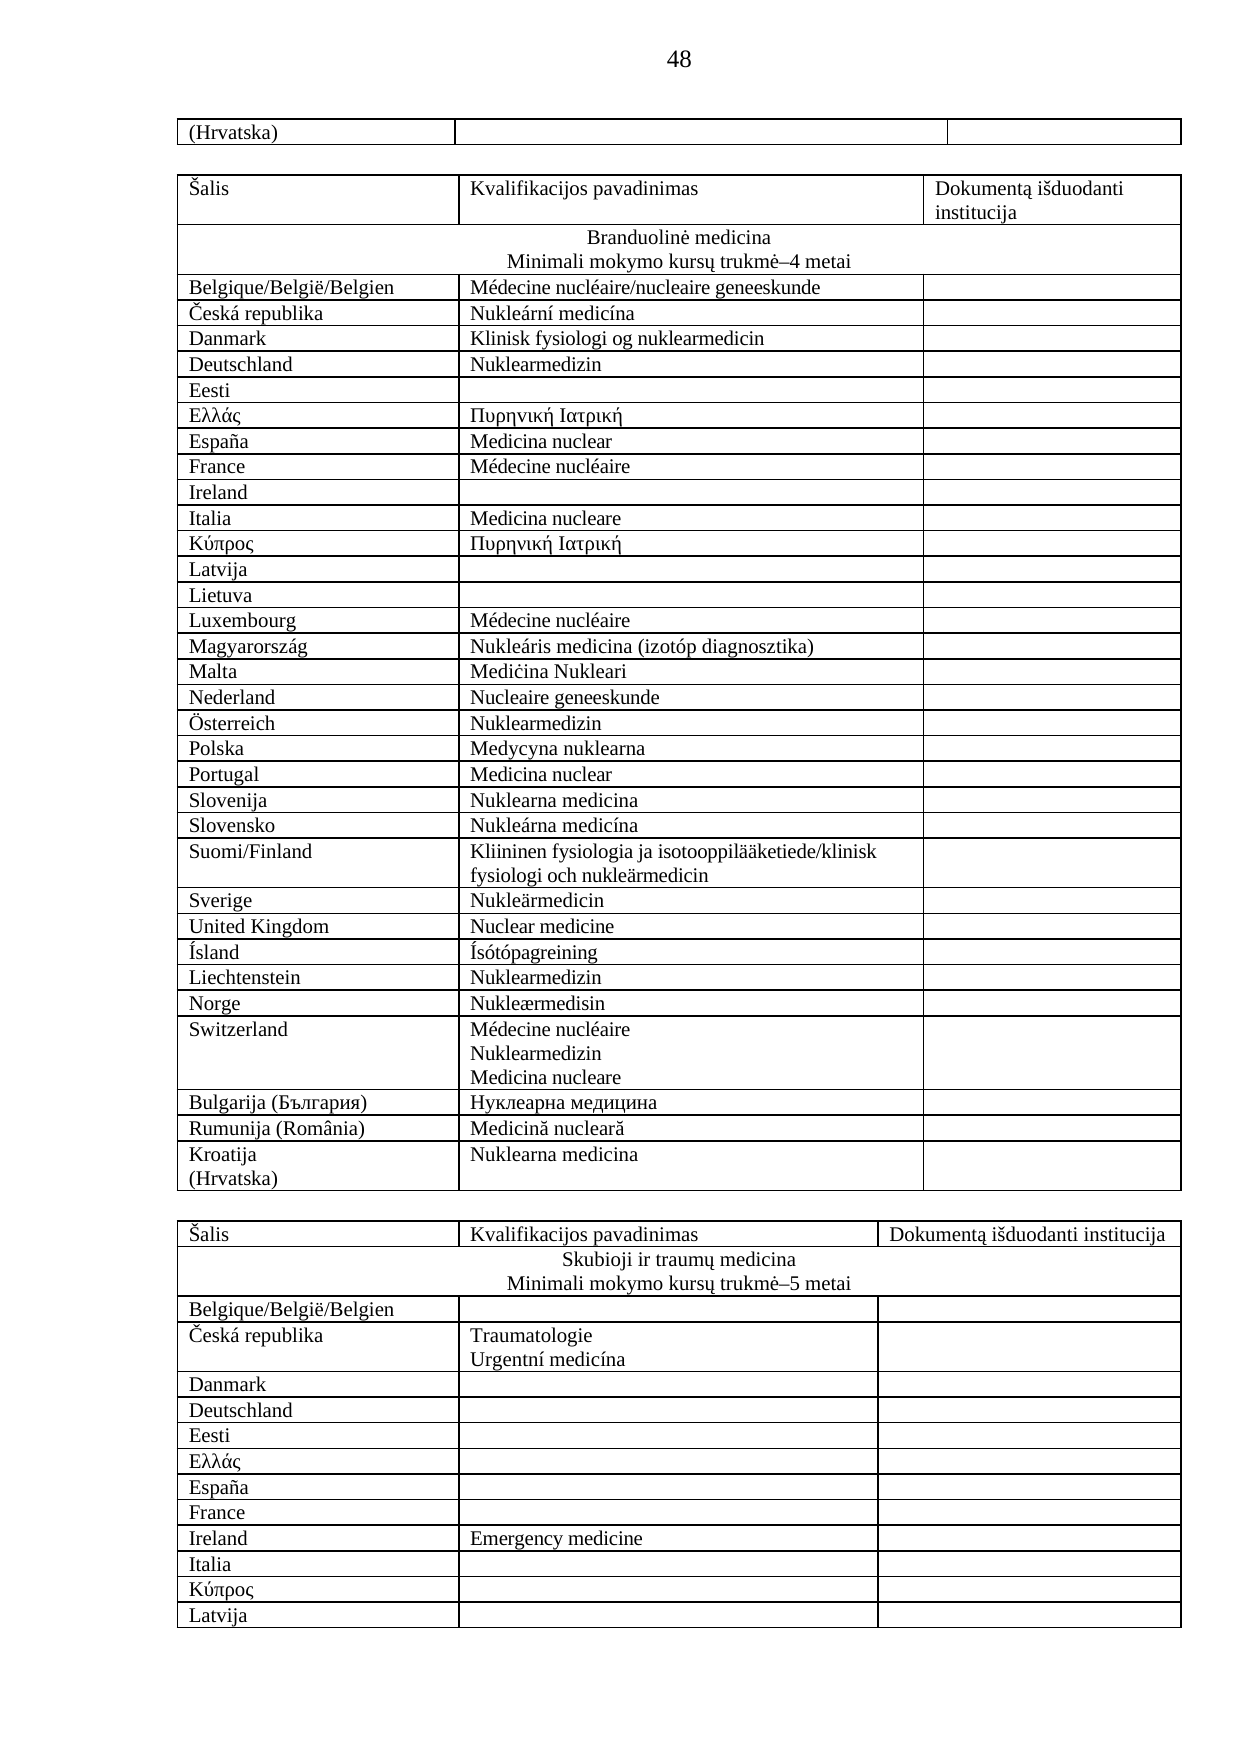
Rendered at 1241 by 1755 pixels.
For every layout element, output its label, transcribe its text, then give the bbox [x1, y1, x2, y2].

table_cell Nederland [178, 685, 458, 709]
table_cell Switzerland [178, 1017, 458, 1089]
table_cell Česká republika [178, 301, 458, 325]
table_cell United Kingdom [178, 914, 458, 938]
table_cell Médecine nucléaire/nucleaire geneeskunde [460, 275, 923, 299]
table_cell [460, 1297, 877, 1321]
table_cell Kliininen fysiologia ja isotooppilääketiede/klinisk fysiologi och nukleärmedicin [460, 839, 923, 887]
table_cell [924, 326, 1180, 350]
table_cell [460, 1577, 877, 1601]
table_header Šalis [178, 176, 458, 224]
table_cell [924, 1090, 1180, 1114]
table_cell [460, 1552, 877, 1576]
table_cell [924, 839, 1180, 887]
table_cell Nukleærmedisin [460, 991, 923, 1015]
table_cell Ísland [178, 940, 458, 964]
table_cell Klinisk fysiologi og nuklearmedicin [460, 326, 923, 350]
table_cell [460, 1372, 877, 1396]
table_cell [460, 1423, 877, 1447]
table_cell Mediċina Nukleari [460, 660, 923, 683]
table_cell [460, 1475, 877, 1499]
table_cell [924, 991, 1180, 1015]
table_cell [924, 736, 1180, 760]
table_cell Medycyna nuklearna [460, 736, 923, 760]
table_header Kvalifikacijos pavadinimas [460, 176, 923, 224]
table_cell [879, 1423, 1180, 1447]
table_cell Médecine nucléaire [460, 608, 923, 632]
table_cell [460, 1398, 877, 1422]
table_cell [460, 557, 923, 581]
table_cell [924, 813, 1180, 837]
table_cell Suomi/Finland [178, 839, 458, 887]
table_cell Medicina nucleare [460, 506, 923, 530]
table_cell Nucleaire geneeskunde [460, 685, 923, 709]
table_cell Ireland [178, 480, 458, 504]
table_cell España [178, 429, 458, 453]
table_cell Kroatija (Hrvatska) [178, 1142, 458, 1190]
table_cell Sverige [178, 888, 458, 912]
table_header Dokumentą išduodanti institucija [924, 176, 1180, 224]
table_cell [924, 352, 1180, 376]
table_cell Πυρηνική Ιατρική [460, 531, 923, 555]
table_cell Κύπρος [178, 1577, 458, 1601]
table_cell Danmark [178, 1372, 458, 1396]
table_cell Österreich [178, 711, 458, 735]
table_cell Medicina nuclear [460, 762, 923, 786]
table_cell [879, 1526, 1180, 1550]
table_cell [879, 1398, 1180, 1422]
table_cell [924, 788, 1180, 812]
table_cell Italia [178, 506, 458, 530]
table_cell Eesti [178, 378, 458, 402]
table_cell Nuklearmedizin [460, 352, 923, 376]
table_cell Bulgarija (България) [178, 1090, 458, 1114]
table_cell [924, 455, 1180, 478]
table_cell [924, 940, 1180, 964]
table_cell Κύπρος [178, 531, 458, 555]
table_cell Latvija [178, 557, 458, 581]
table_cell [456, 120, 947, 144]
table_cell France [178, 1500, 458, 1524]
table_cell [924, 762, 1180, 786]
table_cell Emergency medicine [460, 1526, 877, 1550]
table_cell Lietuva [178, 583, 458, 607]
table_cell Portugal [178, 762, 458, 786]
table_cell [924, 660, 1180, 683]
table_cell [924, 1142, 1180, 1190]
table_cell [924, 557, 1180, 581]
table_cell Nukleárna medicína [460, 813, 923, 837]
table_cell Skubioji ir traumų medicina Minimali mokymo kursų trukmė–5 metai [178, 1247, 1180, 1295]
table_cell Magyarország [178, 634, 458, 658]
table_cell [924, 1116, 1180, 1140]
table_cell Nuklearna medicina [460, 1142, 923, 1190]
table_cell Slovenija [178, 788, 458, 812]
table_cell [879, 1500, 1180, 1524]
table_header Kvalifikacijos pavadinimas [460, 1222, 877, 1246]
table_cell Traumatologie Urgentní medicína [460, 1323, 877, 1371]
table_cell France [178, 455, 458, 478]
table_cell [879, 1552, 1180, 1576]
table_cell Eesti [178, 1423, 458, 1447]
table_cell [879, 1475, 1180, 1499]
table_cell Branduolinė medicina Minimali mokymo kursų trukmė–4 metai [178, 225, 1180, 273]
table_cell [948, 120, 1180, 144]
table_cell Italia [178, 1552, 458, 1576]
table_cell Deutschland [178, 1398, 458, 1422]
table_cell Nukleáris medicina (izotóp diagnosztika) [460, 634, 923, 658]
table_cell [924, 634, 1180, 658]
table_cell Nuclear medicine [460, 914, 923, 938]
table_cell Belgique/België/Belgien [178, 1297, 458, 1321]
table_cell Nuklearmedizin [460, 711, 923, 735]
table_cell Нуклеарна медицина [460, 1090, 923, 1114]
table_cell [924, 1017, 1180, 1089]
table_cell [924, 506, 1180, 530]
table_cell Deutschland [178, 352, 458, 376]
table_cell [924, 378, 1180, 402]
table_cell [460, 1500, 877, 1524]
table_cell Ελλάς [178, 1449, 458, 1473]
table_cell Slovensko [178, 813, 458, 837]
table_cell [924, 965, 1180, 989]
table_cell [924, 275, 1180, 299]
table_cell [924, 888, 1180, 912]
table_cell [924, 531, 1180, 555]
table_cell [924, 685, 1180, 709]
table_cell [924, 711, 1180, 735]
table_cell [924, 914, 1180, 938]
table_cell [460, 1449, 877, 1473]
table_cell Polska [178, 736, 458, 760]
table_cell [924, 608, 1180, 632]
table_cell Belgique/België/Belgien [178, 275, 458, 299]
table_cell Norge [178, 991, 458, 1015]
table_cell Πυρηvική Iατρική [460, 403, 923, 427]
table_cell [924, 583, 1180, 607]
table_cell Ελλάς [178, 403, 458, 427]
table_cell [879, 1323, 1180, 1371]
table_cell España [178, 1475, 458, 1499]
table_header Dokumentą išduodanti institucija [879, 1222, 1180, 1246]
table_cell Česká republika [178, 1323, 458, 1371]
table_cell Rumunija (România) [178, 1116, 458, 1140]
table_cell Nukleärmedicin [460, 888, 923, 912]
table_cell Nukleární medicína [460, 301, 923, 325]
table_cell Medicină nucleară [460, 1116, 923, 1140]
table_cell Liechtenstein [178, 965, 458, 989]
table_cell [924, 480, 1180, 504]
table_cell [924, 301, 1180, 325]
table_cell [879, 1297, 1180, 1321]
table_cell [460, 480, 923, 504]
table_cell [460, 378, 923, 402]
table_cell Malta [178, 660, 458, 683]
table_cell [879, 1449, 1180, 1473]
table_cell Ireland [178, 1526, 458, 1550]
table_cell [879, 1603, 1180, 1627]
table_cell Danmark [178, 326, 458, 350]
table_cell Medicina nuclear [460, 429, 923, 453]
table_cell Nuklearmedizin [460, 965, 923, 989]
table_cell Médecine nucléaire Nuklearmedizin Medicina nucleare [460, 1017, 923, 1089]
table_cell Latvija [178, 1603, 458, 1627]
table_cell Luxembourg [178, 608, 458, 632]
table_cell [879, 1372, 1180, 1396]
table_cell [460, 583, 923, 607]
table_cell Ísótópagreining [460, 940, 923, 964]
table_cell Nuklearna medicina [460, 788, 923, 812]
table_cell (Hrvatska) [178, 120, 454, 144]
table_cell [460, 1603, 877, 1627]
table_cell Médecine nucléaire [460, 455, 923, 478]
table_header Šalis [178, 1222, 458, 1246]
table_cell [924, 403, 1180, 427]
table_cell [879, 1577, 1180, 1601]
table_cell [924, 429, 1180, 453]
